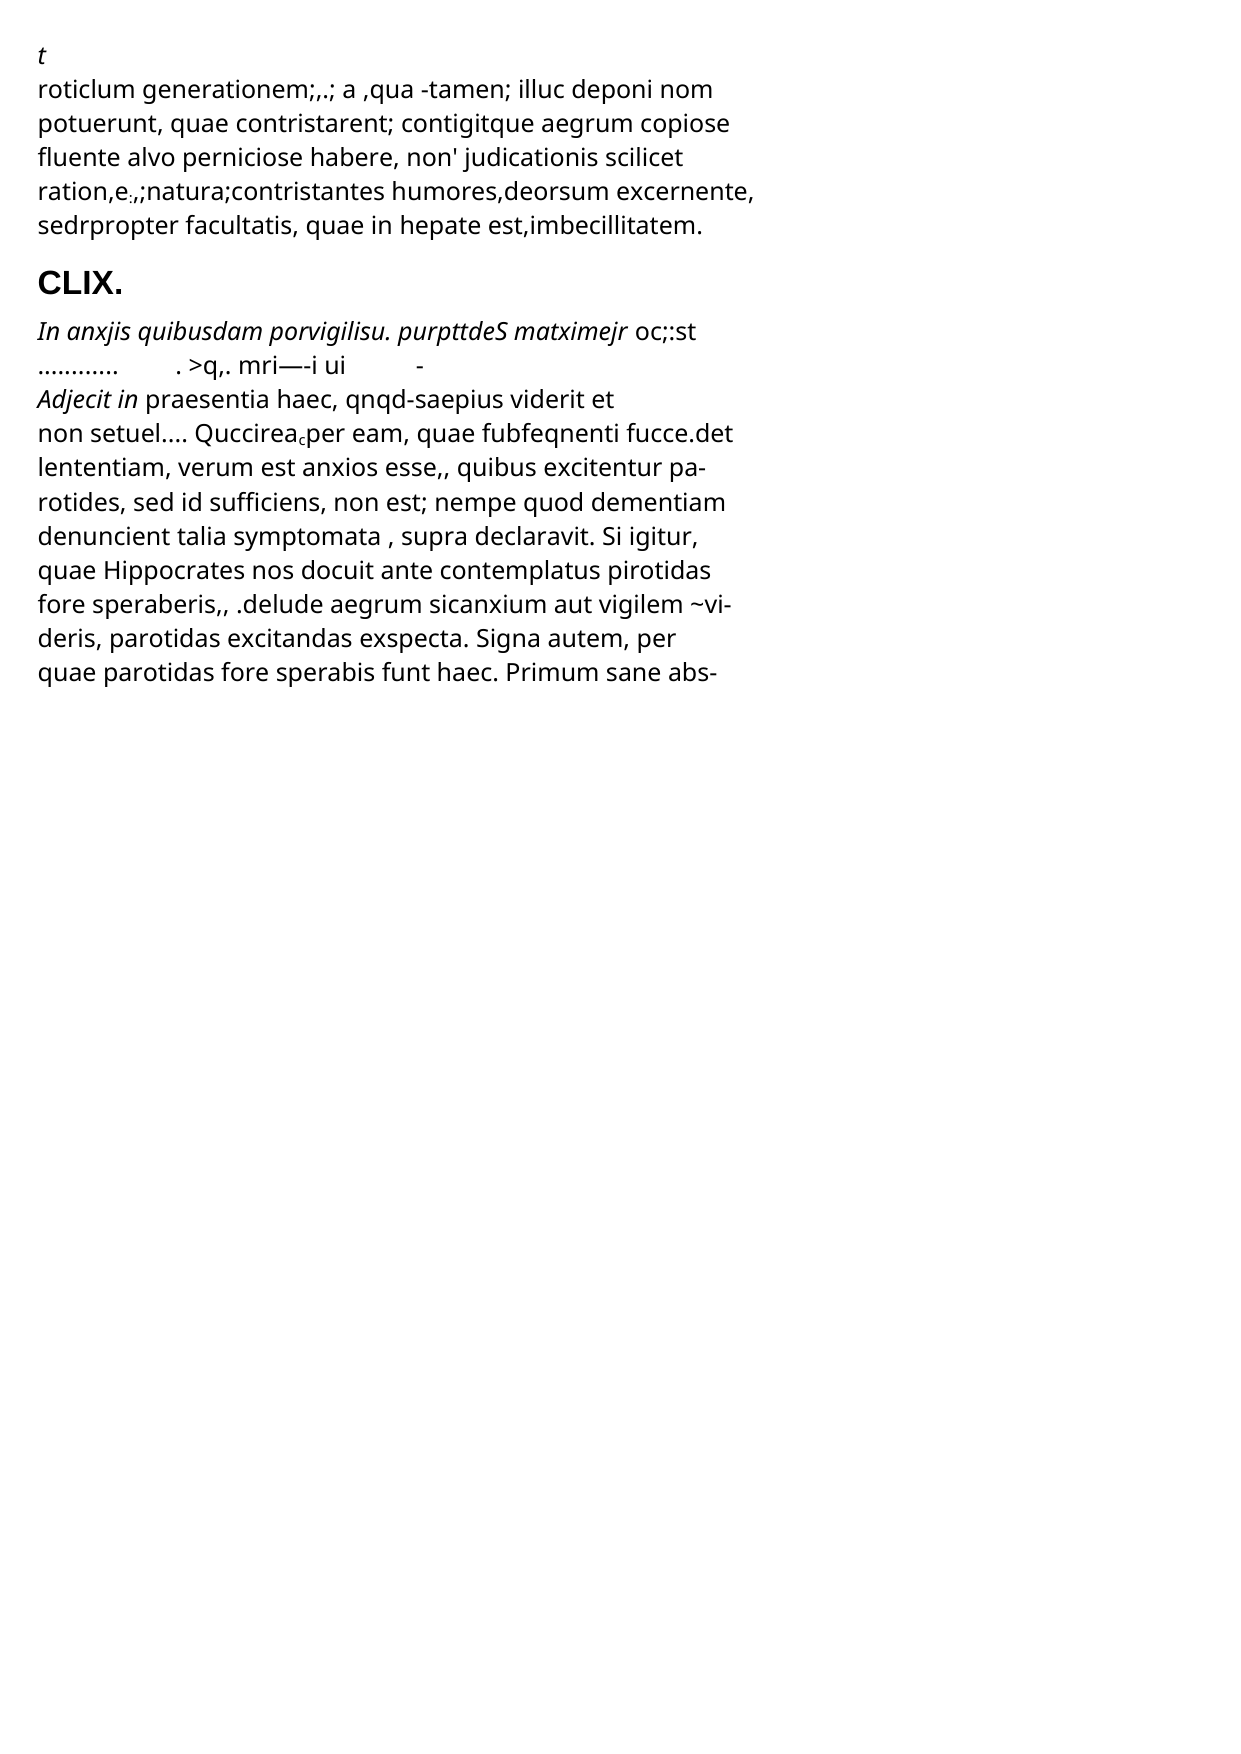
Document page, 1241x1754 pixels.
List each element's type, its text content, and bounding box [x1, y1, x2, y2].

subtitle CLIX. [37, 263, 1203, 301]
text roticlum generationem;,.; a ,qua -tamen; illuc deponi nom potuerunt, quae contristarent; contigitque aegrum copiose fluente alvo perniciose habere, non' judicationis scilicet ration,e:,;natura;contristantes humores,deorsum excernente, sedrpropter facultatis, quae in hepate est,imbecillitatem. [37, 72, 1203, 242]
text In anxjis quibusdam porvigilisu. purpttdeS matximejr oc;:st . >q,. mri—-i ui - Adjecit in praesentia haec, qnqd-saepius viderit et non setuel.... Quccireacper eam, quae fubfeqnenti fucce.det lententiam, verum est anxios esse,, quibus excitentur pa- rotides, sed id sufficiens, non est; nempe quod dementiam denuncient talia symptomata , supra declaravit. Si igitur, quae Hippocrates nos docuit ante contemplatus pirotidas fore speraberis,, .delude aegrum sicanxium aut vigilem ~vi- deris, parotidas excitandas exspecta. Signa autem, per quae parotidas fore sperabis funt haec. Primum sane abs- [37, 314, 1203, 688]
text t [37, 37, 1203, 72]
